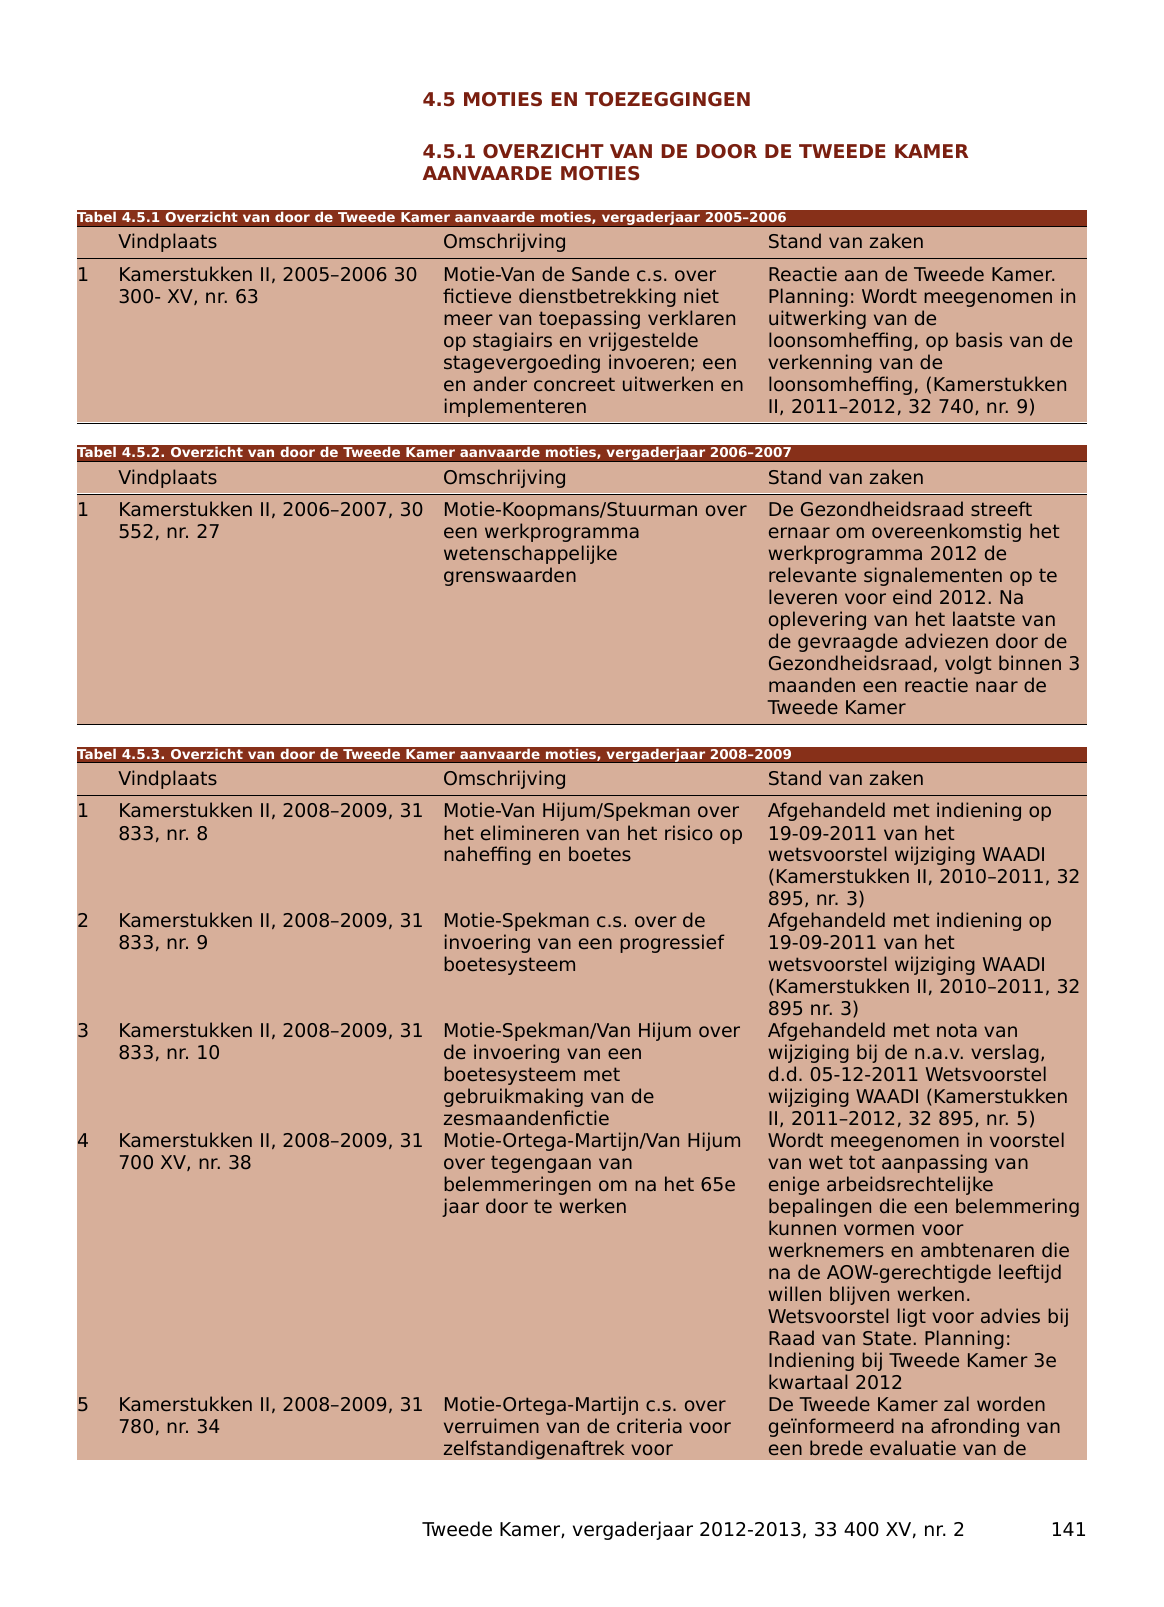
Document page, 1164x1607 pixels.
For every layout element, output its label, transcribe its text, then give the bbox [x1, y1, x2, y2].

table_cell Kamerstukken II, 2008–2009, 31 700 XV, nr. 38 [112, 1130, 437, 1394]
table_cell [77, 227, 112, 258]
table_cell Vindplaats [112, 763, 437, 795]
table_cell Motie-Koopmans/Stuurman over een werkprogramma wetenschappelijke grenswaarden [437, 495, 762, 724]
table_cell 1 [77, 259, 112, 422]
table_cell Stand van zaken [762, 462, 1087, 493]
table_cell 5 [77, 1394, 112, 1460]
table_cell Afgehandeld met indiening op 19-09-2011 van het wetsvoorstel wijziging WAADI (Kamerstukken II, 2010–2011, 32 895 nr. 3) [762, 910, 1087, 1020]
table_cell 3 [77, 1020, 112, 1130]
table_cell Reactie aan de Tweede Kamer. Planning: Wordt meegenomen in uitwerking van de loonsomheffing, op basis van de verkenning van de loonsomheffing, (Kamerstukken II, 2011–2012, 32 740, nr. 9) [762, 259, 1087, 422]
table_cell [77, 763, 112, 795]
table_header Tabel 4.5.1 Overzicht van door de Tweede Kamer aanvaarde moties, vergaderjaar 2005–2006 [77, 210, 1087, 226]
table_cell Motie-Spekman/Van Hijum over de invoering van een boetesysteem met gebruikmaking van de zesmaandenfictie [437, 1020, 762, 1130]
table_cell Afgehandeld met indiening op 19-09-2011 van het wetsvoorstel wijziging WAADI (Kamerstukken II, 2010–2011, 32 895, nr. 3) [762, 796, 1087, 910]
subtitle 4.5.1 OVERZICHT VAN DE DOOR DE TWEEDE KAMER AANVAARDE MOTIES [422, 141, 1087, 185]
table_cell Vindplaats [112, 462, 437, 493]
table_cell Afgehandeld met nota van wijziging bij de n.a.v. verslag, d.d. 05-12-2011 Wetsvoorstel wijziging WAADI (Kamerstukken II, 2011–2012, 32 895, nr. 5) [762, 1020, 1087, 1130]
table_cell Motie-Ortega-Martijn c.s. over verruimen van de criteria voor zelfstandigenaftrek voor [437, 1394, 762, 1460]
subtitle 4.5 MOTIES EN TOEZEGGINGEN [422, 89, 1087, 111]
table_cell Kamerstukken II, 2006–2007, 30 552, nr. 27 [112, 495, 437, 724]
table_header Tabel 4.5.3. Overzicht van door de Tweede Kamer aanvaarde moties, vergaderjaar 2008–2009 [77, 747, 1087, 762]
table_cell Kamerstukken II, 2008–2009, 31 780, nr. 34 [112, 1394, 437, 1460]
table_cell Wordt meegenomen in voorstel van wet tot aanpassing van enige arbeidsrechtelijke bepalingen die een belemmering kunnen vormen voor werknemers en ambtenaren die na de AOW-gerechtigde leeftijd willen blijven werken. Wetsvoorstel ligt voor advies bij Raad van State. Planning: Indiening bij Tweede Kamer 3e kwartaal 2012 [762, 1130, 1087, 1394]
table_cell De Gezondheidsraad streeft ernaar om overeenkomstig het werkprogramma 2012 de relevante signalementen op te leveren voor eind 2012. Na oplevering van het laatste van de gevraagde adviezen door de Gezondheidsraad, volgt binnen 3 maanden een reactie naar de Tweede Kamer [762, 495, 1087, 724]
table_cell Kamerstukken II, 2008–2009, 31 833, nr. 8 [112, 796, 437, 910]
table_cell [77, 462, 112, 493]
table_cell 4 [77, 1130, 112, 1394]
table_cell Motie-Spekman c.s. over de invoering van een progressief boetesysteem [437, 910, 762, 1020]
table_cell Kamerstukken II, 2008–2009, 31 833, nr. 9 [112, 910, 437, 1020]
table_cell Omschrijving [437, 462, 762, 493]
table_cell 1 [77, 495, 112, 724]
table_cell Motie-Van de Sande c.s. over fictieve dienstbetrekking niet meer van toepassing verklaren op stagiairs en vrijgestelde stagevergoeding invoeren; een en ander concreet uitwerken en implementeren [437, 259, 762, 422]
table_cell Motie-Ortega-Martijn/Van Hijum over tegengaan van belemmeringen om na het 65e jaar door te werken [437, 1130, 762, 1394]
table_cell Vindplaats [112, 227, 437, 258]
table_cell Motie-Van Hijum/Spekman over het elimineren van het risico op naheffing en boetes [437, 796, 762, 910]
table_cell Kamerstukken II, 2005–2006 30 300- XV, nr. 63 [112, 259, 437, 422]
table_cell 2 [77, 910, 112, 1020]
table_cell Omschrijving [437, 227, 762, 258]
table_cell De Tweede Kamer zal worden geïnformeerd na afronding van een brede evaluatie van de [762, 1394, 1087, 1460]
table_cell Stand van zaken [762, 227, 1087, 258]
table_cell Kamerstukken II, 2008–2009, 31 833, nr. 10 [112, 1020, 437, 1130]
table_cell Stand van zaken [762, 763, 1087, 795]
table_cell 1 [77, 796, 112, 910]
table_header Tabel 4.5.2. Overzicht van door de Tweede Kamer aanvaarde moties, vergaderjaar 2006–2007 [77, 445, 1087, 461]
table_cell Omschrijving [437, 763, 762, 795]
